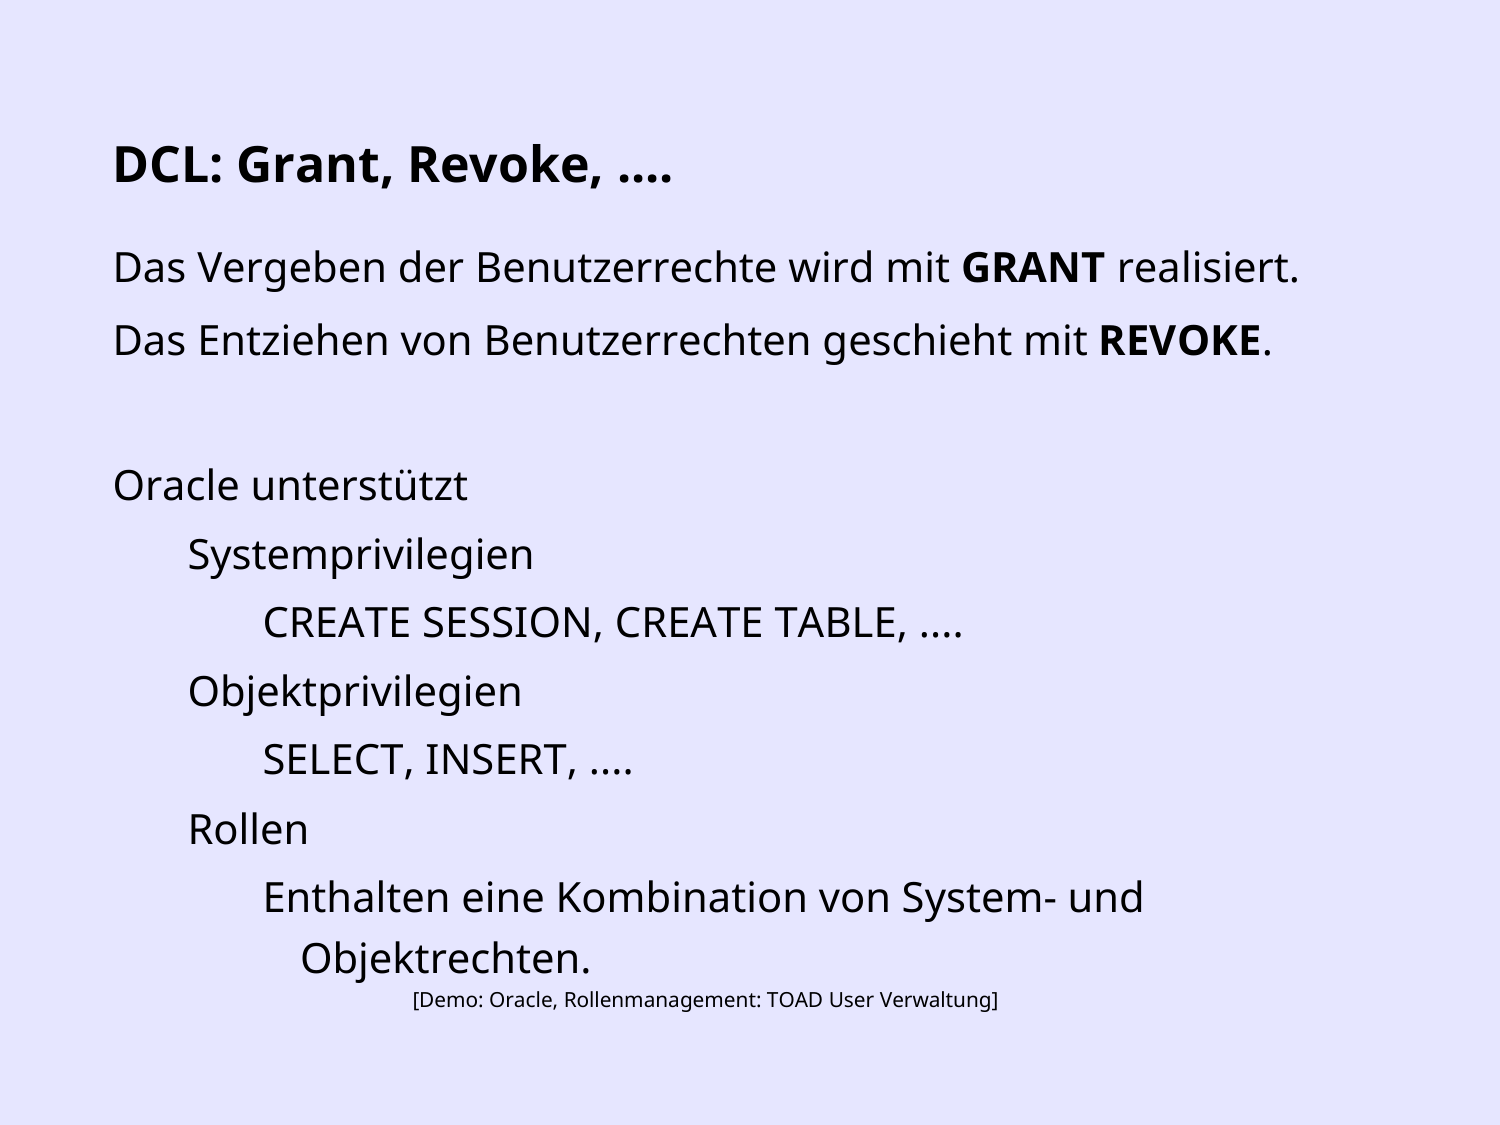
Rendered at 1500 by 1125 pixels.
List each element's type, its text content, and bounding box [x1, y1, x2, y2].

list Das Vergeben der Benutzerrechte wird mit GRANT realisiert. Das Entziehen von Benutzerrechten geschieht mit REVOKE. Oracle unterstützt Systemprivilegien CREATE SESSION, CREATE TABLE, .... Objektprivilegien SELECT, INSERT, .... Rollen Enthalten eine Kombination von System- und Objektrechten. [Demo: Oracle, Rollenmanagement: TOAD User Verwaltung] [112, 237, 1387, 1072]
title DCL: Grant, Revoke, .... [112, 107, 1387, 219]
